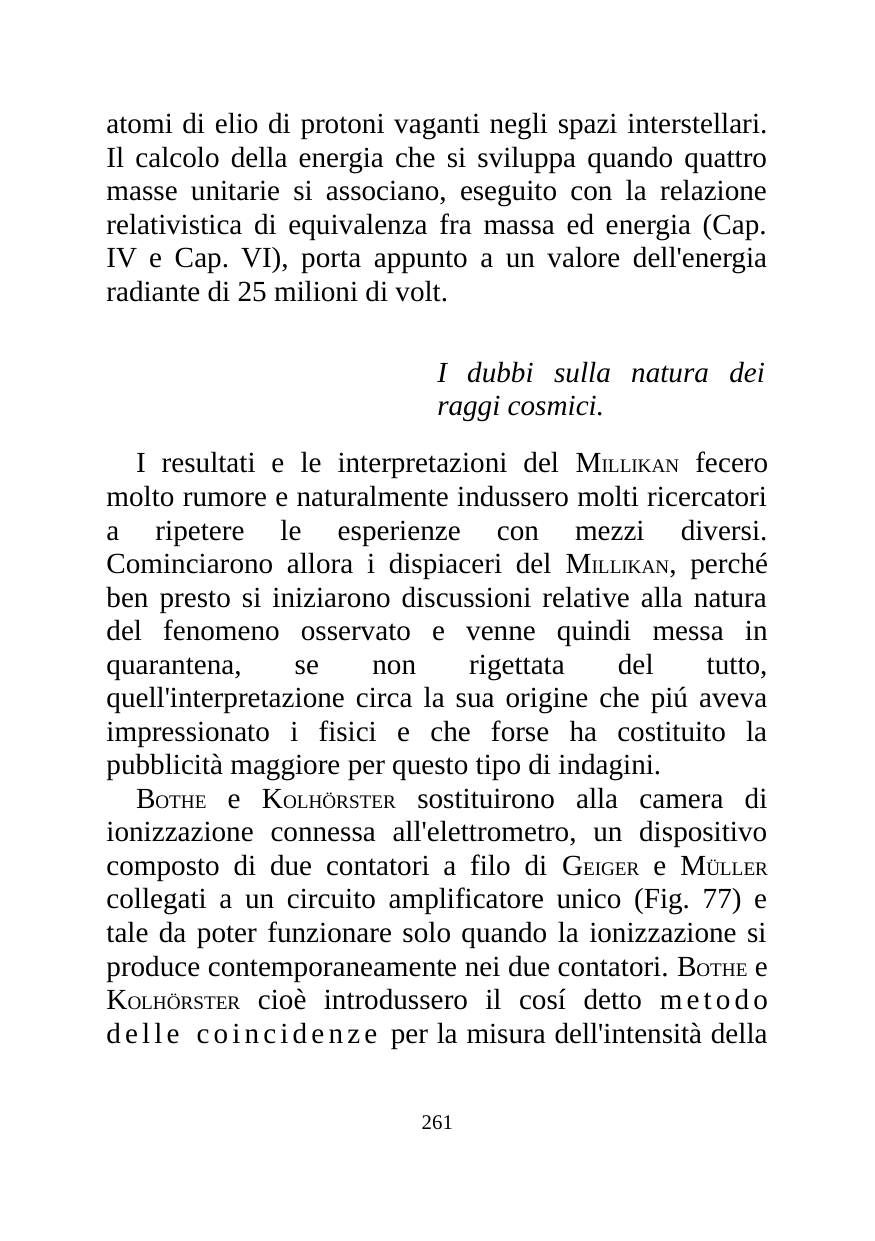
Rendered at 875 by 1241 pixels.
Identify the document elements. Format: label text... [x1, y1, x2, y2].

text Bothe e Kolhörster sostituirono alla camera di ionizzazione connessa all'elettrometro, un dispositivo composto di due contatori a filo di Geiger e Müller collegati a un circuito amplificatore unico (Fig. 77) e tale da poter funzionare solo quando la ionizzazione si produce contemporaneamente nei due contatori. Bothe e Kolhörster cioè introdussero il cosí detto metodo delle coincidenze per la misura dell'intensità della [106, 781, 768, 1049]
subtitle I dubbi sulla natura dei raggi cosmici. [437, 355, 768, 422]
text atomi di elio di protoni vaganti negli spazi interstellari. Il calcolo della energia che si sviluppa quando quattro masse unitarie si associano, eseguito con la relazione relativistica di equivalenza fra massa ed energia (Cap. IV e Cap. VI), porta appunto a un valore dell'energia radiante di 25 milioni di volt. [106, 106, 768, 307]
text I resultati e le interpretazioni del Millikan fecero molto rumore e naturalmente indussero molti ricercatori a ripetere le esperienze con mezzi diversi. Cominciarono allora i dispiaceri del Millikan, perché ben presto si iniziarono discussioni relative alla natura del fenomeno osservato e venne quindi messa in quarantena, se non rigettata del tutto, quell'interpretazione circa la sua origine che piú aveva impressionato i fisici e che forse ha costituito la pubblicità maggiore per questo tipo di indagini. [106, 446, 768, 781]
